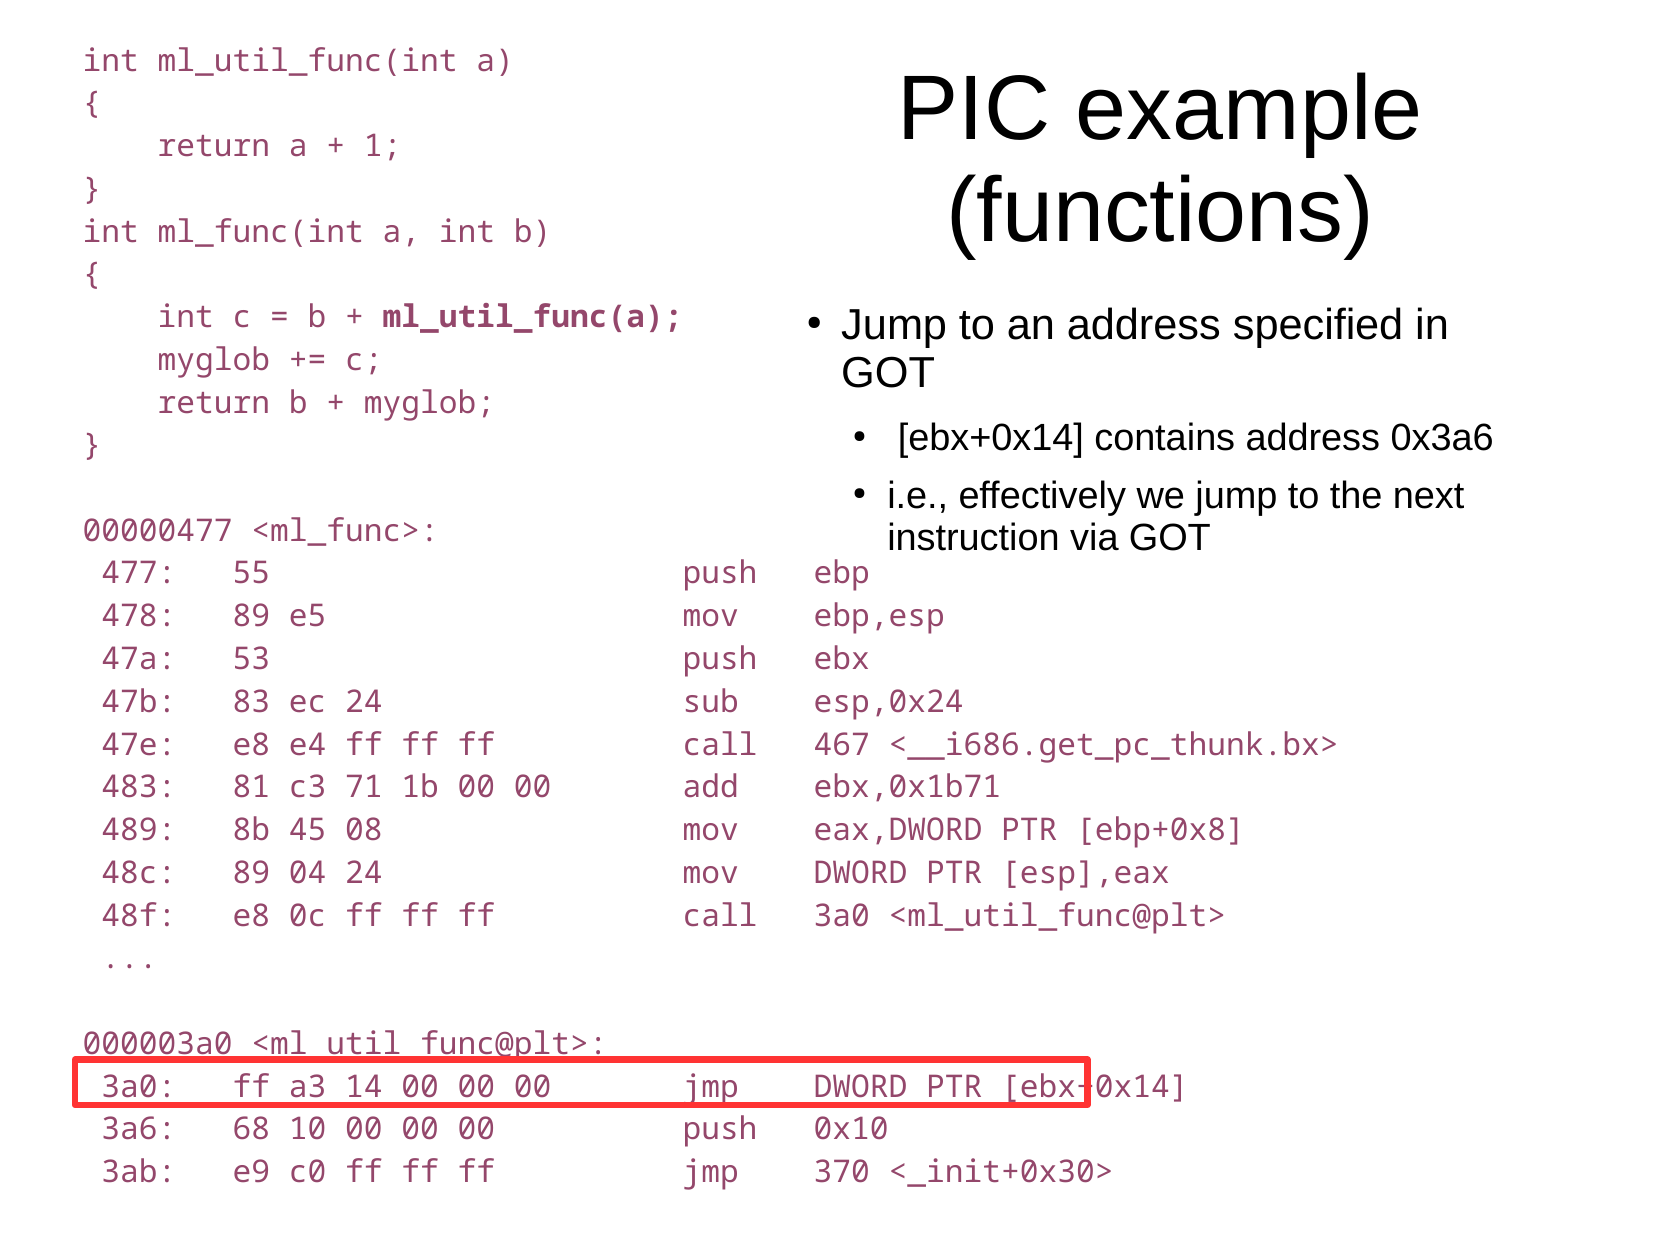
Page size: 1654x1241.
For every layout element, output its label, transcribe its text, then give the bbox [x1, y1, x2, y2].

list int ml_util_func(int a) { return a + 1; } int ml_func(int a, int b) { int c = b + ml_util_func(a); myglob += c; return b + myglob; } 00000477 <ml_func>: 477: 55 push ebp 478: 89 e5 mov ebp,esp 47a: 53 push ebx 47b: 83 ec 24 sub esp,0x24 47e: e8 e4 ff ff ff call 467 <__i686.get_pc_thunk.bx> 483: 81 c3 71 1b 00 00 add ebx,0x1b71 489: 8b 45 08 mov eax,DWORD PTR [ebp+0x8] 48c: 89 04 24 mov DWORD PTR [esp],eax 48f: e8 0c ff ff ff call 3a0 <ml_util_func@plt> ... 000003a0 <ml_util_func@plt>: 3a0: ff a3 14 00 00 00 jmp DWORD PTR [ebx+0x14] 3a6: 68 10 00 00 00 push 0x10 3ab: e9 c0 ff ff ff jmp 370 <_init+0x30> [82, 1063, 1084, 1102]
list int ml_util_func(int a) { return a + 1; } int ml_func(int a, int b) { int c = b + ml_util_func(a); myglob += c; return b + myglob; } 00000477 <ml_func>: 477: 55 push ebp 478: 89 e5 mov ebp,esp 47a: 53 push ebx 47b: 83 ec 24 sub esp,0x24 47e: e8 e4 ff ff ff call 467 <__i686.get_pc_thunk.bx> 483: 81 c3 71 1b 00 00 add ebx,0x1b71 489: 8b 45 08 mov eax,DWORD PTR [ebp+0x8] 48c: 89 04 24 mov DWORD PTR [esp],eax 48f: e8 0c ff ff ff call 3a0 <ml_util_func@plt> ... 000003a0 <ml_util_func@plt>: 3a0: ff a3 14 00 00 00 jmp DWORD PTR [ebx+0x14] 3a6: 68 10 00 00 00 push 0x10 3ab: e9 c0 ff ff ff jmp 370 <_init+0x30> [82, 37, 1571, 1201]
list Jump to an address specified in GOT [ebx+0x14] contains address 0x3a6 i.e., effectively we jump to the next instruction via GOT [795, 300, 1501, 601]
